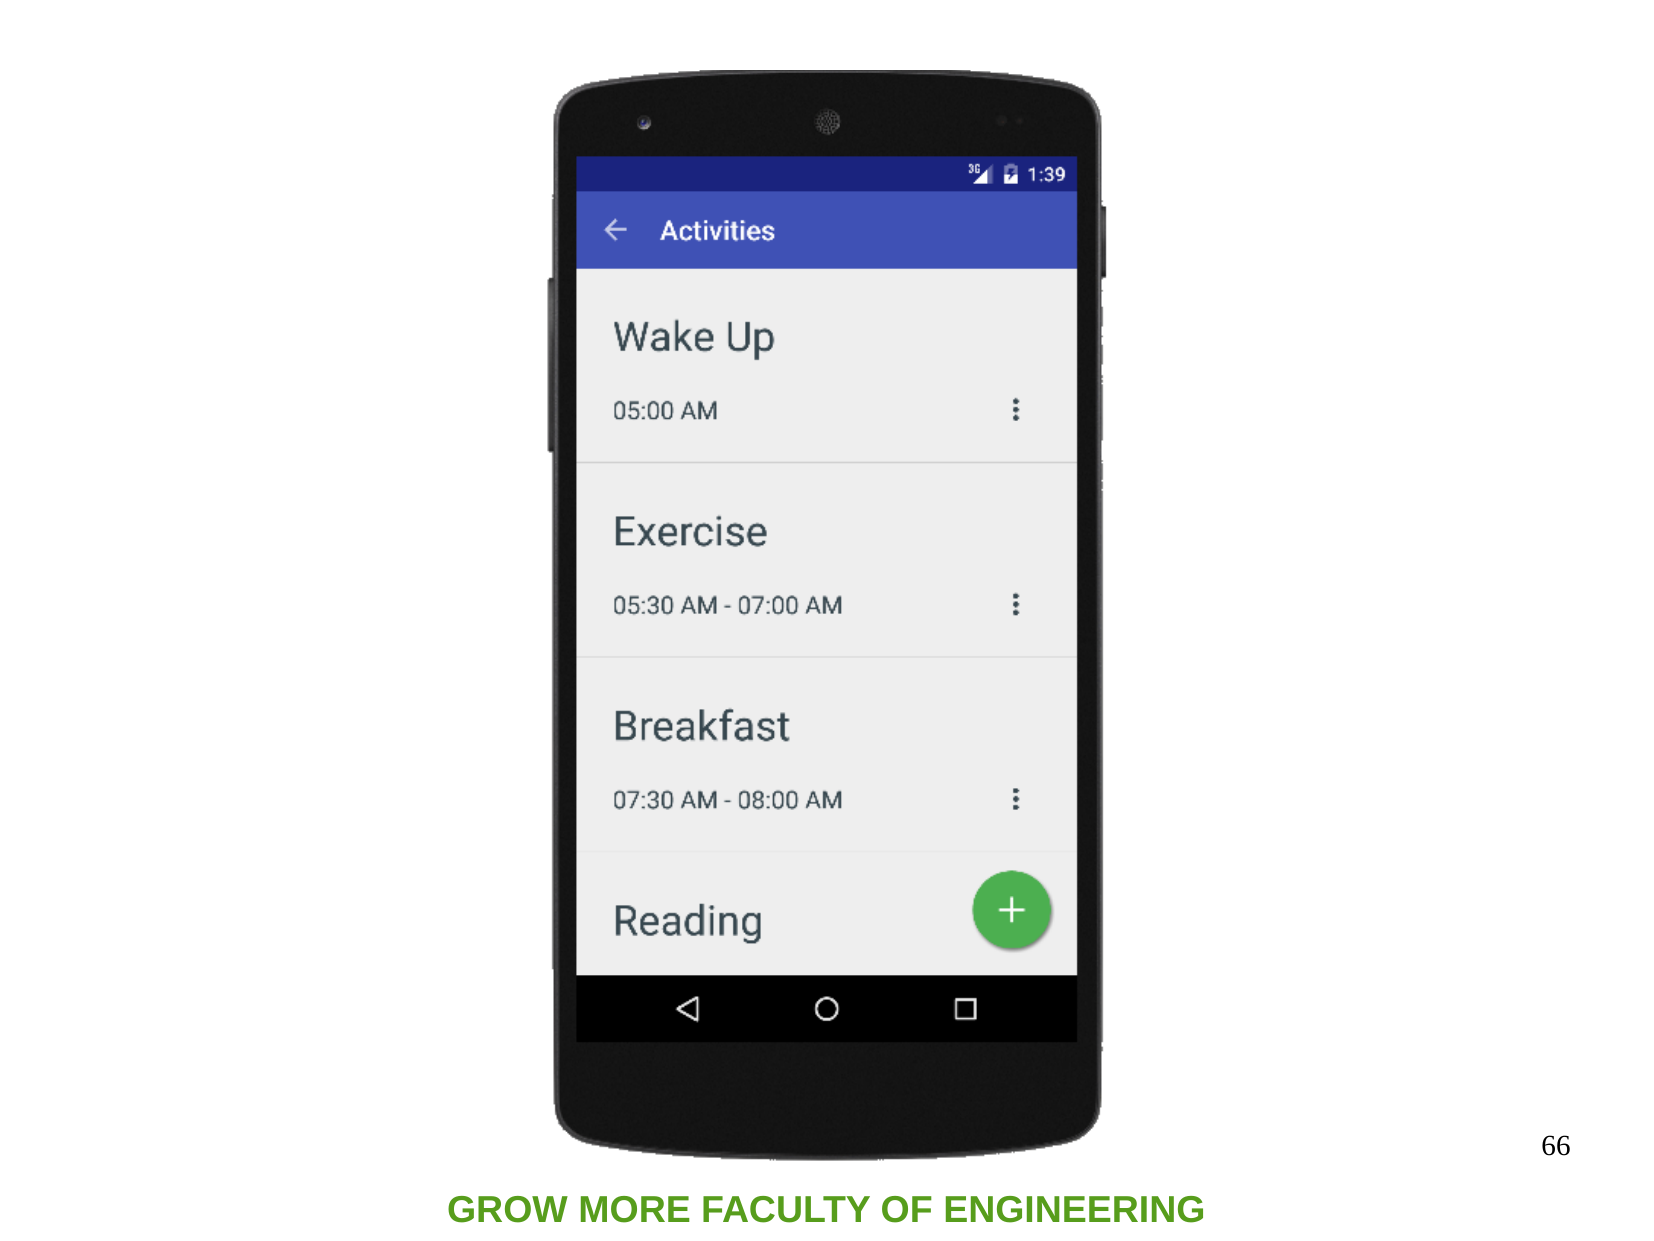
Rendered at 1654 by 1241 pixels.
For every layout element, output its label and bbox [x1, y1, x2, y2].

picture [531, 70, 1123, 1170]
